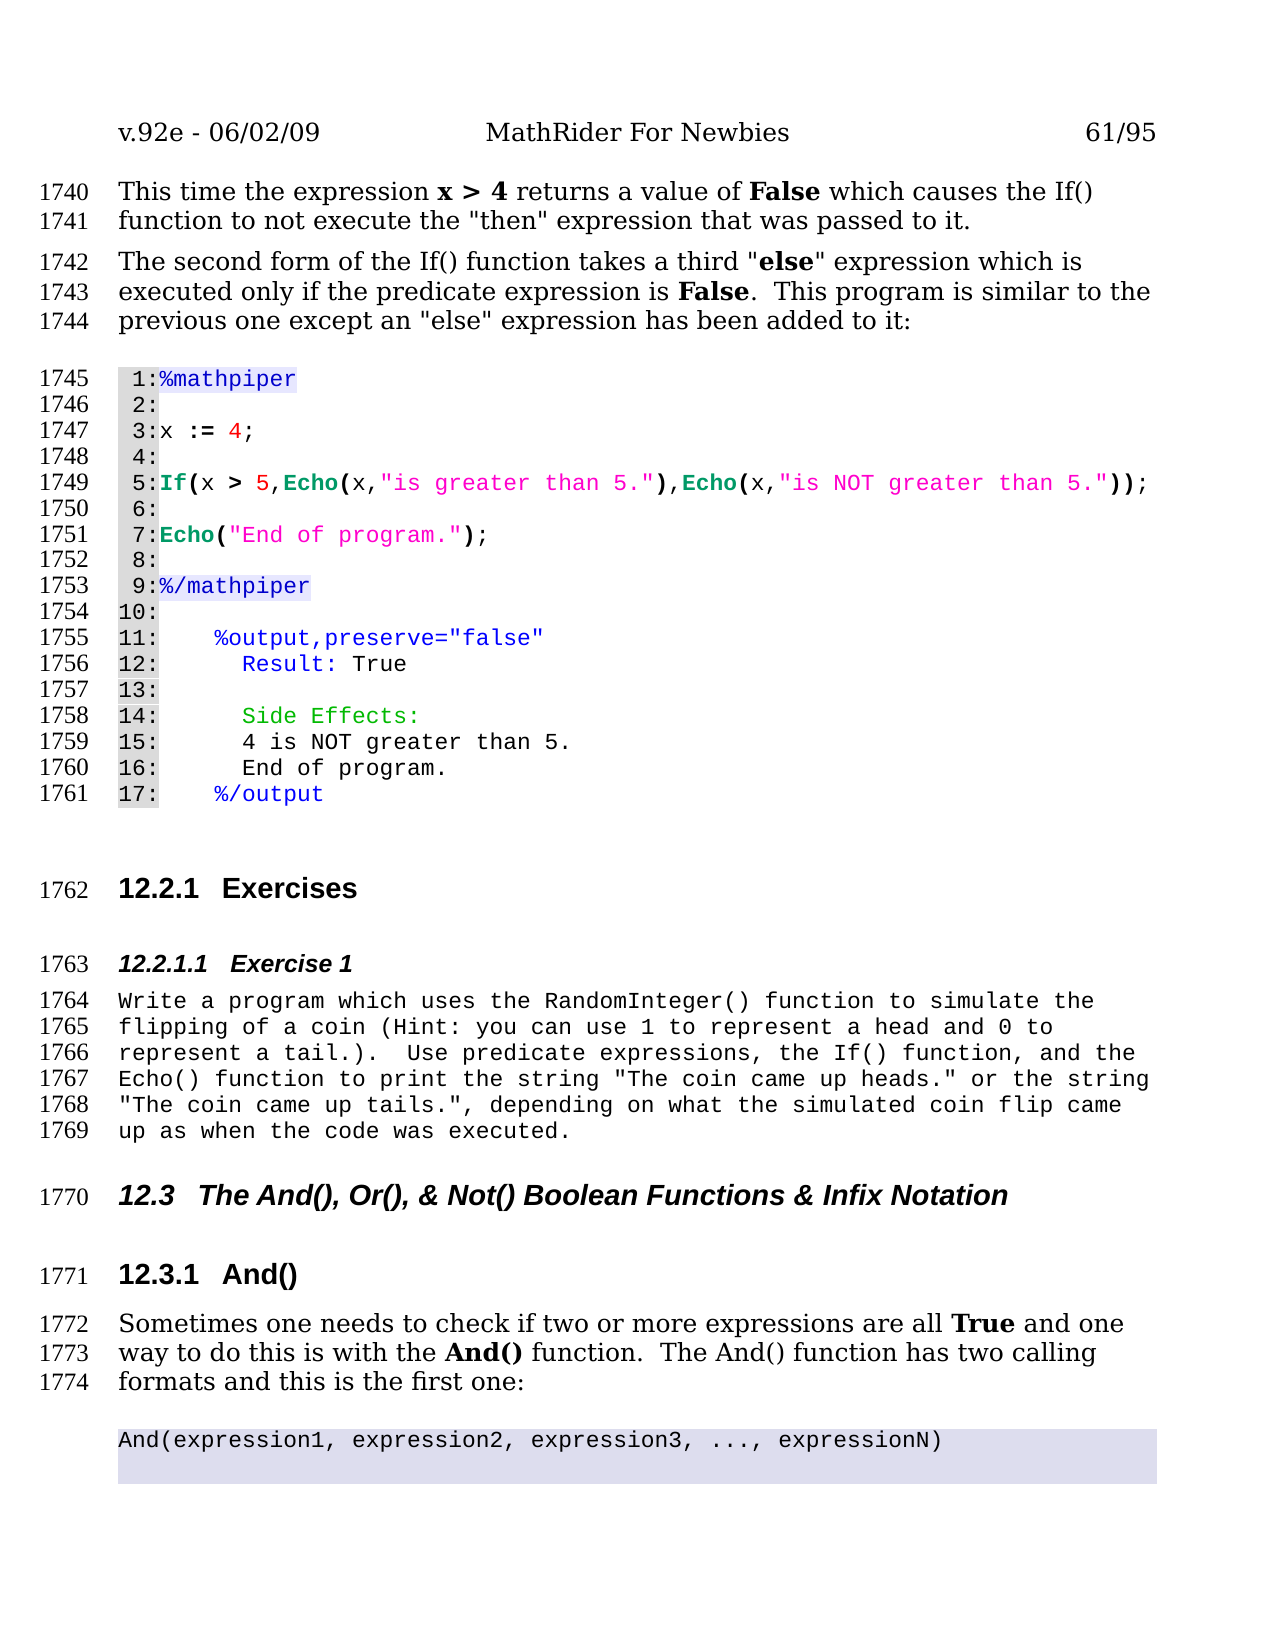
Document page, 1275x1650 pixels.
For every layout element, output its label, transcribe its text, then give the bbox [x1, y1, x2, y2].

text Sometimes one needs to check if two or more expressions are all True and one way to do this is with the And() function. The And() function has two calling formats and this is the first one: [118, 1308, 1157, 1396]
text This time the expression x > 4 returns a value of False which causes the If() function to not execute the "then" expression that was passed to it. [118, 177, 1157, 235]
text 11: %output,preserve="false" [118, 627, 1157, 653]
text 4: [118, 445, 1157, 471]
subtitle The And(), Or(), & Not() Boolean Functions & Infix Notation [118, 1178, 1157, 1212]
text 12: Result: True [118, 653, 1157, 678]
text 16: End of program. [118, 756, 1157, 782]
text 7:Echo("End of program."); [118, 523, 1157, 549]
table_header And(expression1, expression2, expression3, ..., expressionN) [118, 1429, 1157, 1484]
text 17: %/output [118, 782, 1157, 808]
text Write a program which uses the RandomInteger() function to simulate the flipping of a coin (Hint: you can use 1 to represent a head and 0 to represent a tail.). Use predicate expressions, the If() function, and the Echo() function to print the string "The coin came up heads." or the string "The coin came up tails.", depending on what the simulated coin flip came up as when the code was executed. [118, 990, 1157, 1145]
text The second form of the If() function takes a third "else" expression which is executed only if the predicate expression is False. This program is similar to the previous one except an "else" expression has been added to it: [118, 247, 1157, 335]
text 13: [118, 678, 1157, 704]
subtitle Exercise 1 [118, 949, 1157, 978]
subtitle And() [118, 1257, 1157, 1291]
text 5:If(x > 5,Echo(x,"is greater than 5."),Echo(x,"is NOT greater than 5.")); [118, 471, 1157, 497]
text 1:%mathpiper [118, 367, 1157, 393]
text 15: 4 is NOT greater than 5. [118, 730, 1157, 756]
text 9:%/mathpiper [118, 575, 1157, 601]
text 3:x := 4; [118, 419, 1157, 445]
text 14: Side Effects: [118, 704, 1157, 730]
text 10: [118, 601, 1157, 627]
subtitle Exercises [118, 871, 1157, 904]
text 8: [118, 549, 1157, 575]
text 6: [118, 497, 1157, 523]
text 2: [118, 393, 1157, 419]
